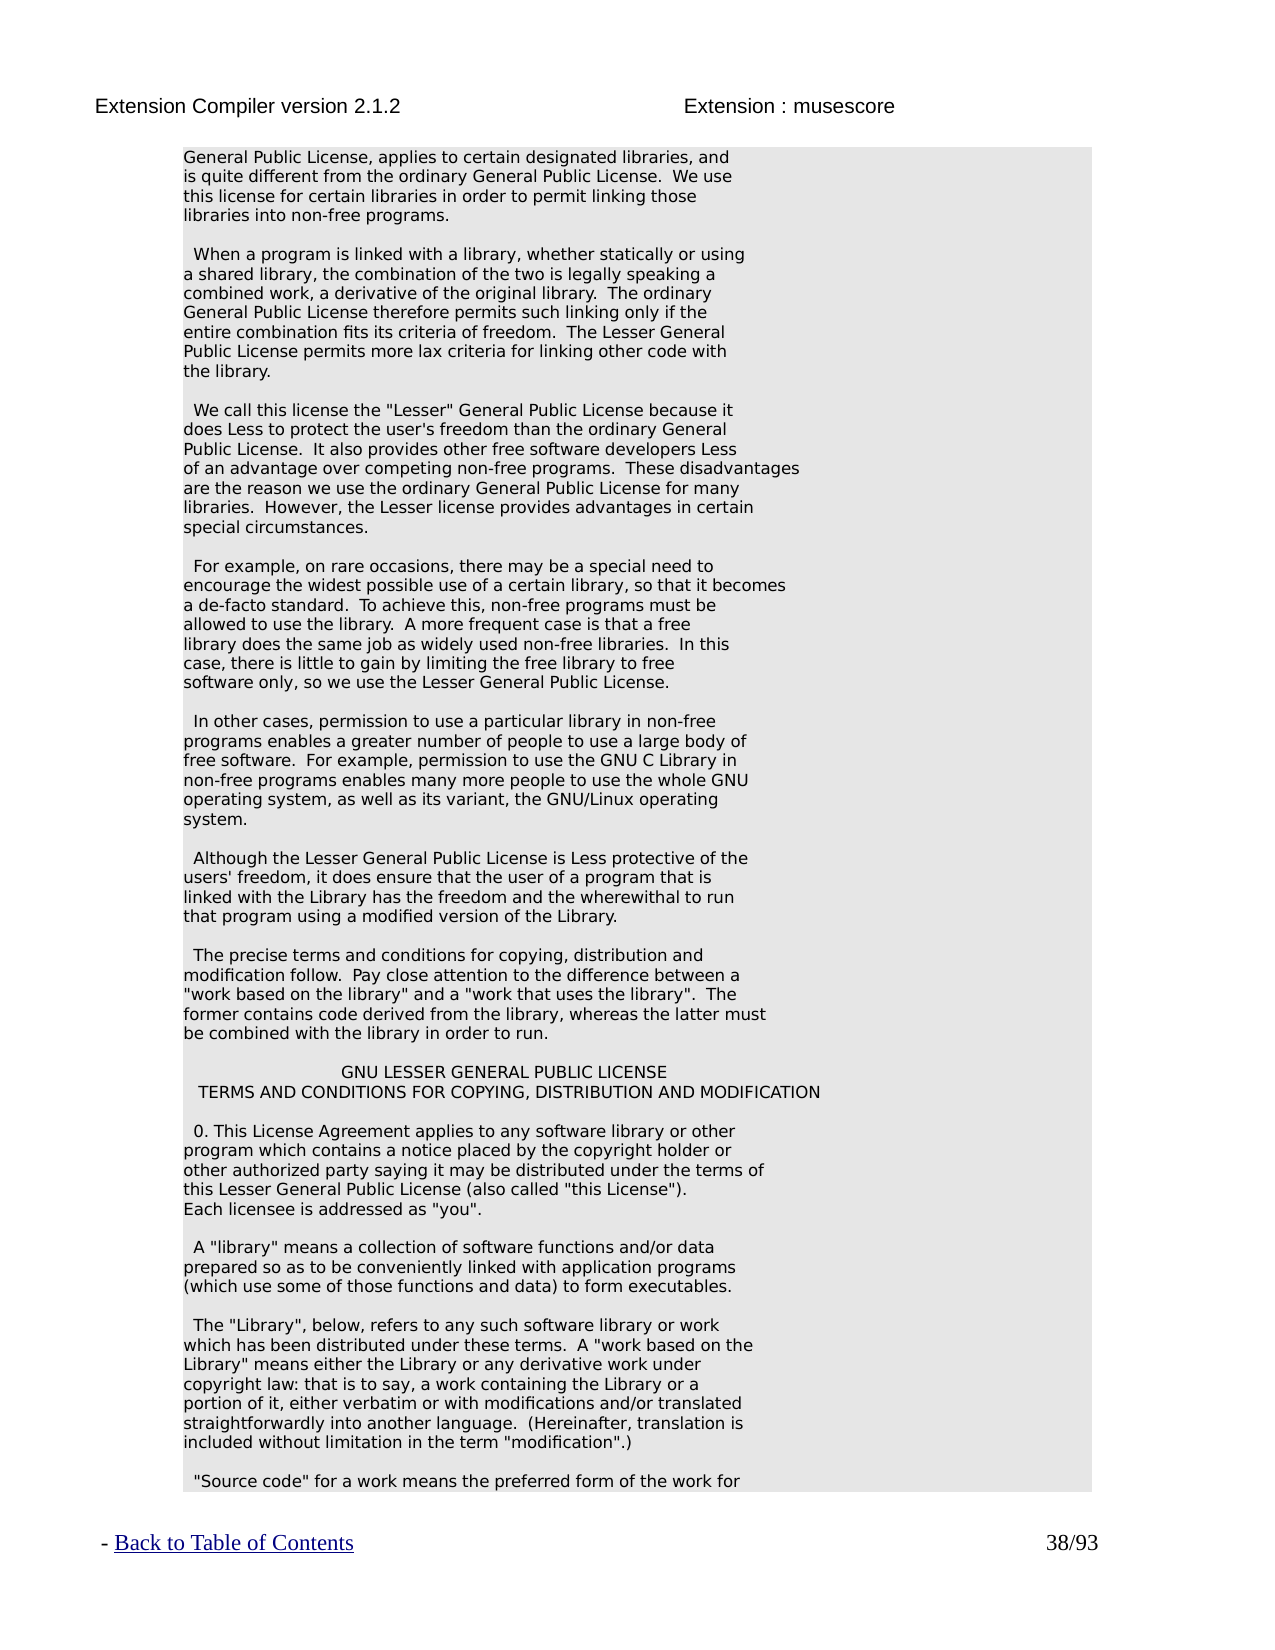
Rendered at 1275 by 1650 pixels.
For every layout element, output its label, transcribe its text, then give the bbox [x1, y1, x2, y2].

text (which use some of those functions and data) to form executables. [183, 1277, 1092, 1297]
text allowed to use the library. A more frequent case is that a free [183, 615, 1092, 634]
text linked with the Library has the freedom and the wherewithal to run [183, 888, 1092, 907]
text Public License permits more lax criteria for linking other code with [183, 342, 1092, 362]
text General Public License, applies to certain designated libraries, and [183, 147, 1092, 167]
text The "Library", below, refers to any such software library or work [183, 1316, 1092, 1336]
text TERMS AND CONDITIONS FOR COPYING, DISTRIBUTION AND MODIFICATION [183, 1082, 1092, 1102]
text In other cases, permission to use a particular library in non-free [183, 712, 1092, 732]
text Each licensee is addressed as "you". [183, 1199, 1092, 1219]
text special circumstances. [183, 518, 1092, 537]
text General Public License therefore permits such linking only if the [183, 303, 1092, 323]
text portion of it, either verbatim or with modifications and/or translated [183, 1394, 1092, 1414]
text program which contains a notice placed by the copyright holder or [183, 1141, 1092, 1160]
text that program using a modified version of the Library. [183, 907, 1092, 927]
text "work based on the library" and a "work that uses the library". The [183, 985, 1092, 1004]
text straightforwardly into another language. (Hereinafter, translation is [183, 1414, 1092, 1433]
text libraries. However, the Lesser license provides advantages in certain [183, 498, 1092, 518]
text software only, so we use the Lesser General Public License. [183, 673, 1092, 693]
text GNU LESSER GENERAL PUBLIC LICENSE [183, 1063, 1092, 1082]
text modification follow. Pay close attention to the difference between a [183, 966, 1092, 985]
text a de-facto standard. To achieve this, non-free programs must be [183, 596, 1092, 615]
text The precise terms and conditions for copying, distribution and [183, 946, 1092, 966]
text copyright law: that is to say, a work containing the Library or a [183, 1375, 1092, 1394]
text be combined with the library in order to run. [183, 1024, 1092, 1043]
text libraries into non-free programs. [183, 206, 1092, 225]
text a shared library, the combination of the two is legally speaking a [183, 264, 1092, 284]
text "Source code" for a work means the preferred form of the work for [183, 1472, 1092, 1492]
text which has been distributed under these terms. A "work based on the [183, 1336, 1092, 1355]
text Public License. It also provides other free software developers Less [183, 440, 1092, 459]
text included without limitation in the term "modification".) [183, 1433, 1092, 1453]
text combined work, a derivative of the original library. The ordinary [183, 284, 1092, 303]
text this license for certain libraries in order to permit linking those [183, 186, 1092, 206]
text We call this license the "Lesser" General Public License because it [183, 401, 1092, 420]
text are the reason we use the ordinary General Public License for many [183, 479, 1092, 498]
text entire combination fits its criteria of freedom. The Lesser General [183, 323, 1092, 342]
text prepared so as to be conveniently linked with application programs [183, 1258, 1092, 1277]
text A "library" means a collection of software functions and/or data [183, 1238, 1092, 1258]
text this Lesser General Public License (also called "this License"). [183, 1180, 1092, 1199]
text system. [183, 810, 1092, 829]
text operating system, as well as its variant, the GNU/Linux operating [183, 790, 1092, 810]
text the library. [183, 362, 1092, 381]
text former contains code derived from the library, whereas the latter must [183, 1004, 1092, 1024]
text library does the same job as widely used non-free libraries. In this [183, 634, 1092, 654]
text users' freedom, it does ensure that the user of a program that is [183, 868, 1092, 888]
text case, there is little to gain by limiting the free library to free [183, 654, 1092, 673]
text 0. This License Agreement applies to any software library or other [183, 1121, 1092, 1141]
text free software. For example, permission to use the GNU C Library in [183, 751, 1092, 771]
text For example, on rare occasions, there may be a special need to [183, 557, 1092, 576]
text programs enables a greater number of people to use a large body of [183, 732, 1092, 751]
text encourage the widest possible use of a certain library, so that it becomes [183, 576, 1092, 596]
text is quite different from the ordinary General Public License. We use [183, 167, 1092, 186]
text does Less to protect the user's freedom than the ordinary General [183, 420, 1092, 440]
text non-free programs enables many more people to use the whole GNU [183, 771, 1092, 790]
text of an advantage over competing non-free programs. These disadvantages [183, 459, 1092, 479]
text When a program is linked with a library, whether statically or using [183, 245, 1092, 264]
text Although the Lesser General Public License is Less protective of the [183, 849, 1092, 868]
text Library" means either the Library or any derivative work under [183, 1355, 1092, 1375]
text other authorized party saying it may be distributed under the terms of [183, 1160, 1092, 1180]
